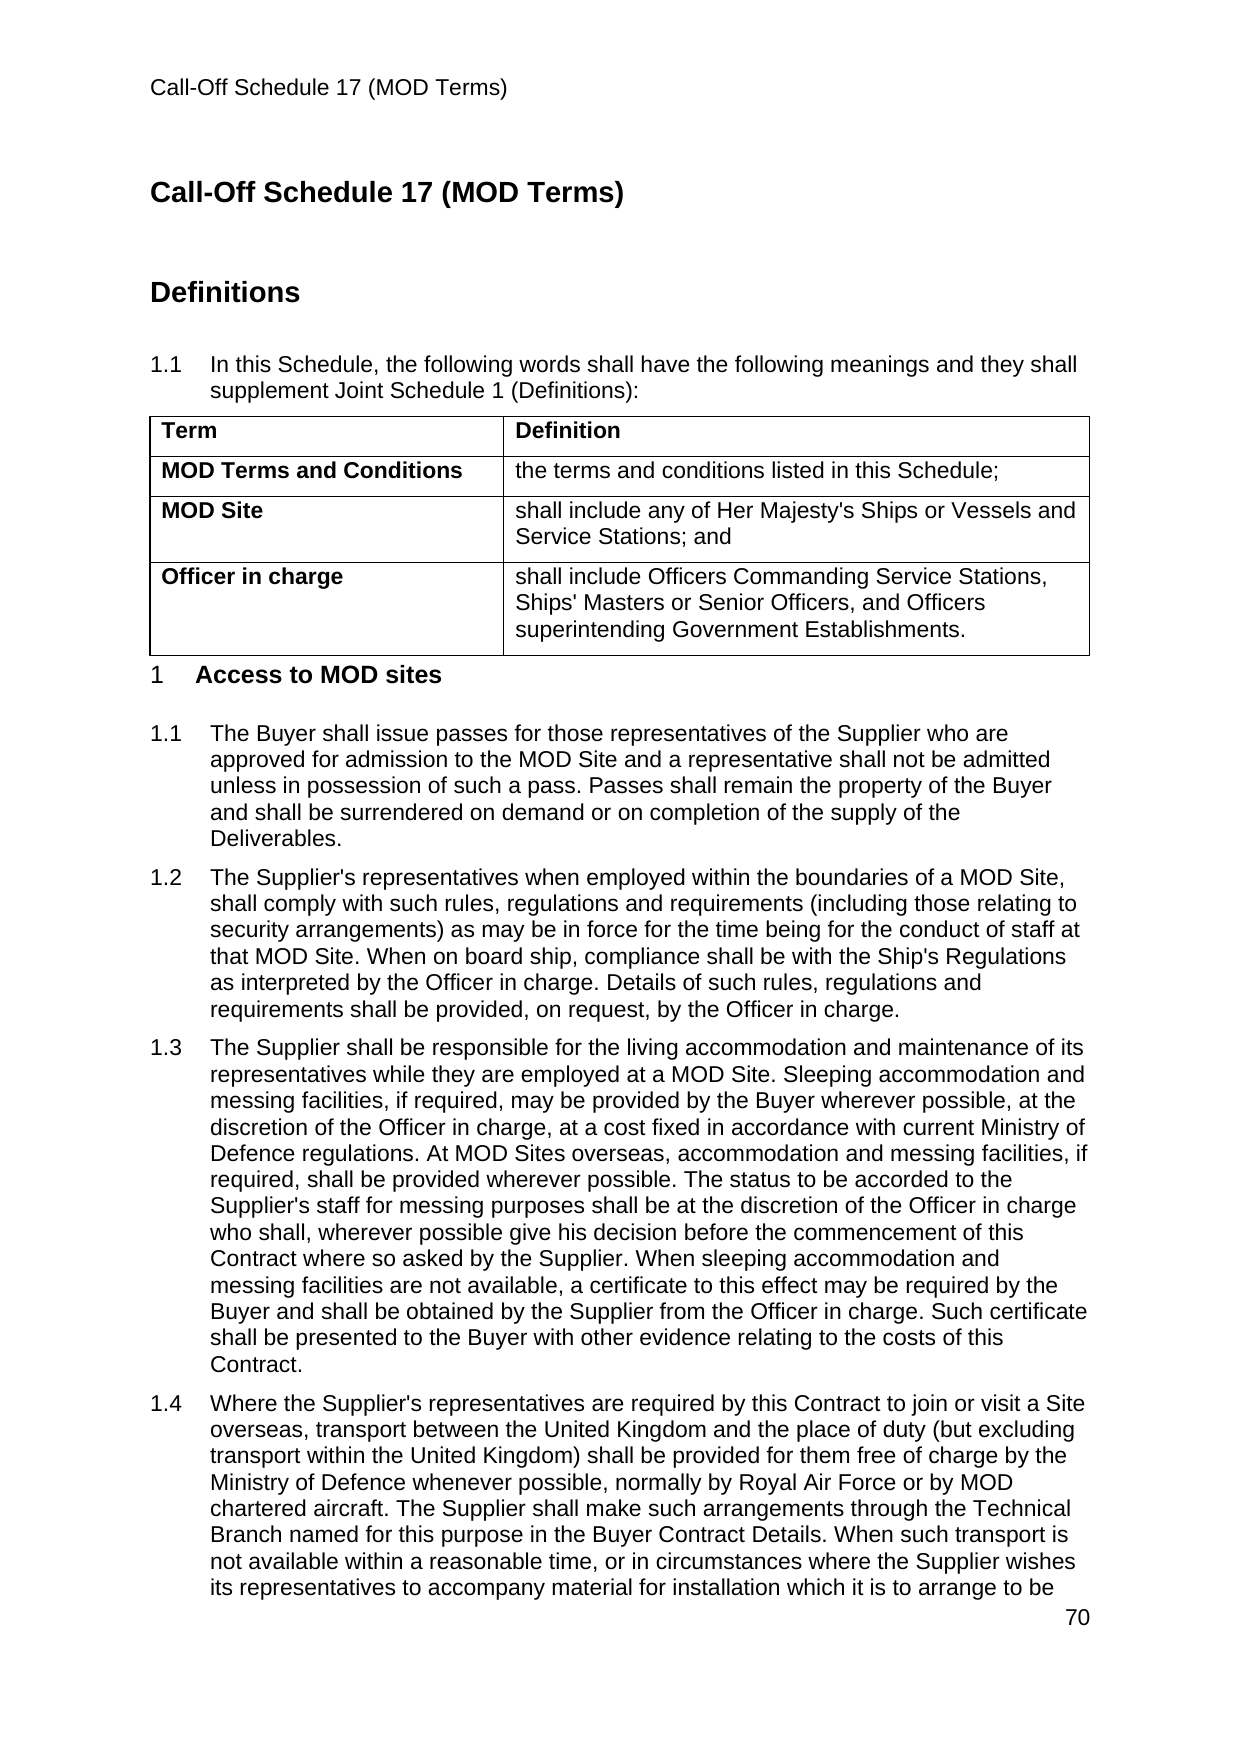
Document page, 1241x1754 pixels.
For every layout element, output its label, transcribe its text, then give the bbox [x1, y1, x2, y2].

table_cell Officer in charge [151, 563, 503, 654]
table_cell MOD Terms and Conditions [151, 457, 503, 496]
table_header Definition [504, 417, 1089, 456]
subtitle Call-Off Schedule 17 (MOD Terms) [150, 175, 1090, 208]
table_header Term [151, 417, 503, 456]
table_cell the terms and conditions listed in this Schedule; [504, 457, 1089, 496]
list The Supplier's representatives when employed within the boundaries of a MOD Site, shall comply with such rules, regulations and requirements (including those relating to security arrangements) as may be in force for the time being for the conduct of staff at that MOD Site. When on board ship, compliance shall be with the Ship's Regulations as interpreted by the Officer in charge. Details of such rules, regulations and requirements shall be provided, on request, by the Officer in charge. [150, 864, 1090, 1022]
subtitle Access to MOD sites [150, 660, 1090, 688]
list In this Schedule, the following words shall have the following meanings and they shall supplement Joint Schedule 1 (Definitions): [150, 351, 1090, 403]
table_cell shall include any of Her Majesty's Ships or Vessels and Service Stations; and [504, 497, 1089, 562]
list The Supplier shall be responsible for the living accommodation and maintenance of its representatives while they are employed at a MOD Site. Sleeping accommodation and messing facilities, if required, may be provided by the Buyer wherever possible, at the discretion of the Officer in charge, at a cost fixed in accordance with current Ministry of Defence regulations. At MOD Sites overseas, accommodation and messing facilities, if required, shall be provided wherever possible. The status to be accorded to the Supplier's staff for messing purposes shall be at the discretion of the Officer in charge who shall, wherever possible give his decision before the commencement of this Contract where so asked by the Supplier. When sleeping accommodation and messing facilities are not available, a certificate to this effect may be required by the Buyer and shall be obtained by the Supplier from the Officer in charge. Such certificate shall be presented to the Buyer with other evidence relating to the costs of this Contract. [150, 1034, 1090, 1377]
list The Buyer shall issue passes for those representatives of the Supplier who are approved for admission to the MOD Site and a representative shall not be admitted unless in possession of such a pass. Passes shall remain the property of the Buyer and shall be surrendered on demand or on completion of the supply of the Deliverables. [150, 719, 1090, 851]
list Where the Supplier's representatives are required by this Contract to join or visit a Site overseas, transport between the United Kingdom and the place of duty (but excluding transport within the United Kingdom) shall be provided for them free of charge by the Ministry of Defence whenever possible, normally by Royal Air Force or by MOD chartered aircraft. The Supplier shall make such arrangements through the Technical Branch named for this purpose in the Buyer Contract Details. When such transport is not available within a reasonable time, or in circumstances where the Supplier wishes its representatives to accompany material for installation which it is to arrange to be [150, 1389, 1090, 1600]
table_cell MOD Site [151, 497, 503, 562]
subtitle Definitions [150, 275, 1090, 309]
table_cell shall include Officers Commanding Service Stations, Ships' Masters or Senior Officers, and Officers superintending Government Establishments. [504, 563, 1089, 654]
